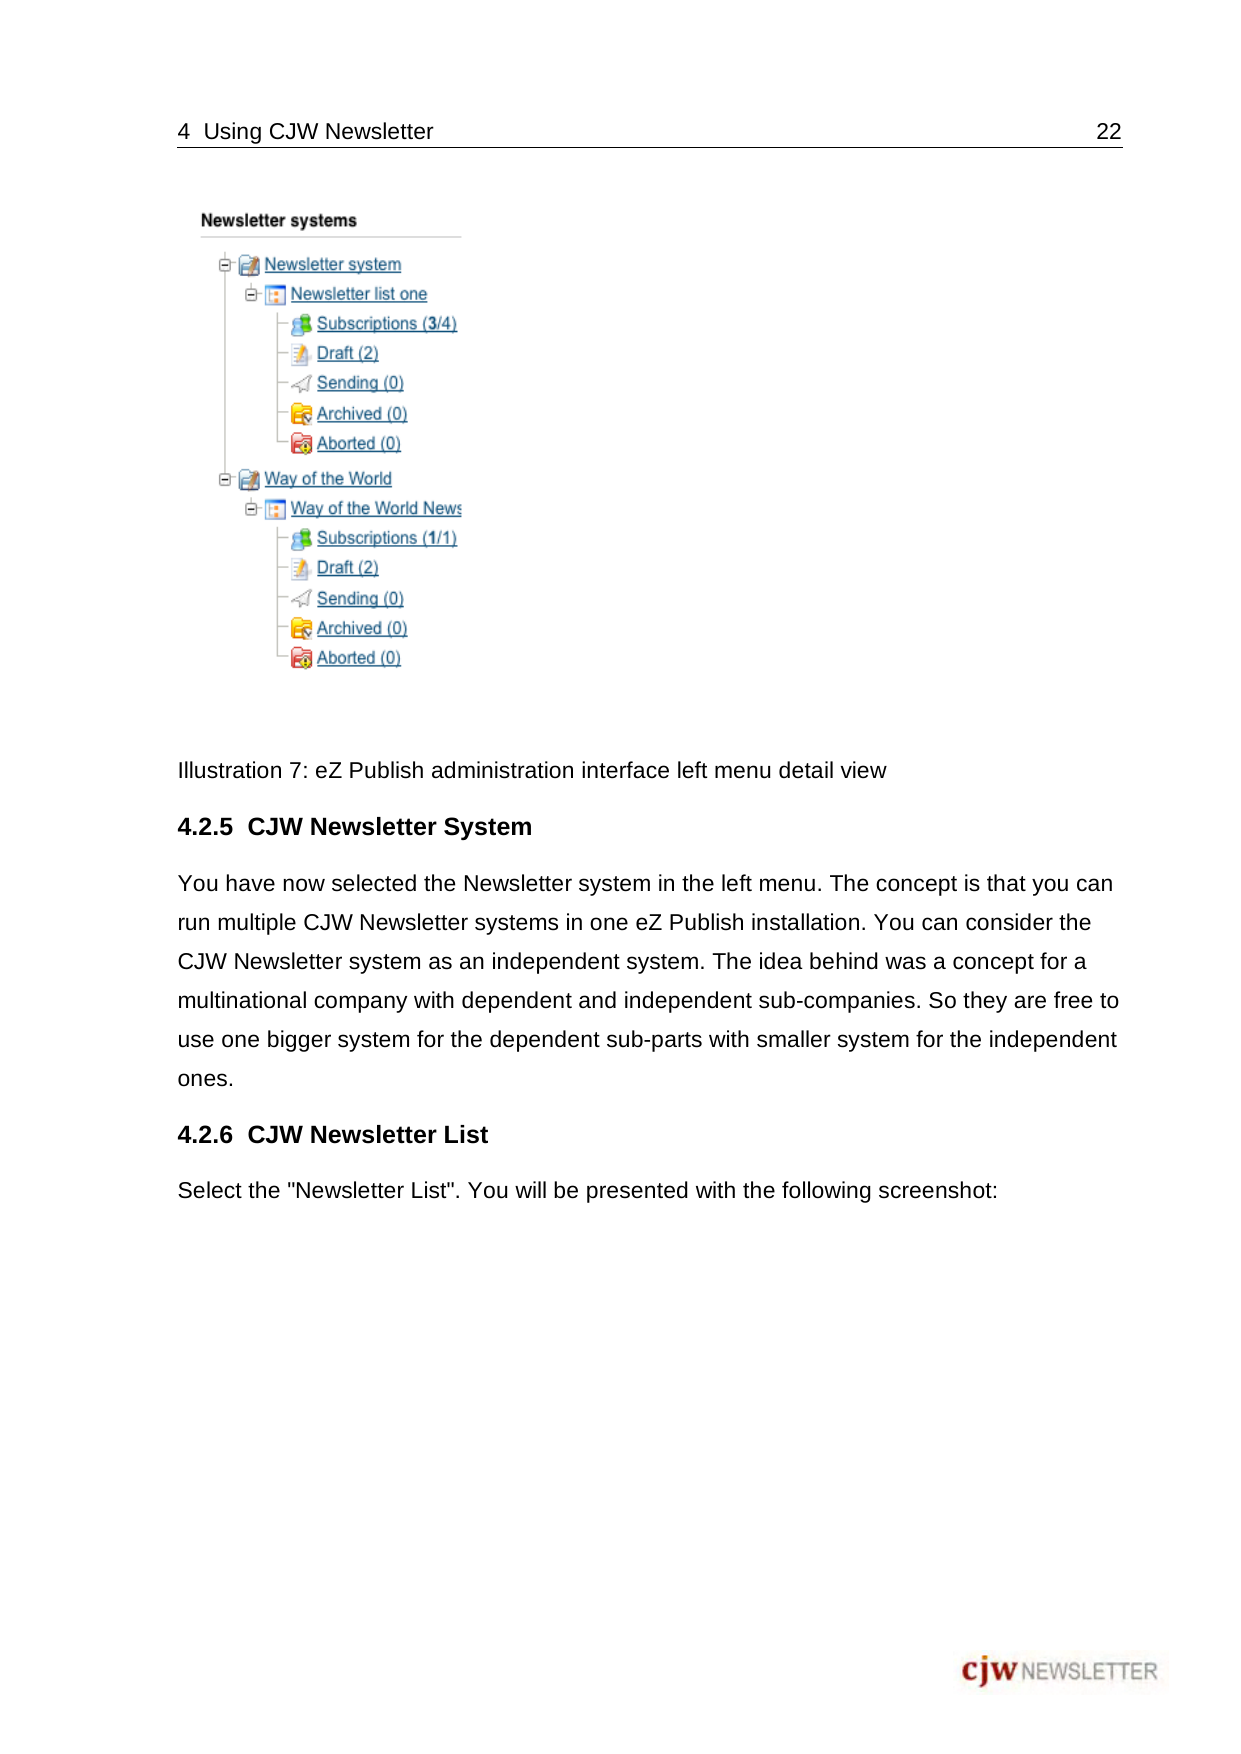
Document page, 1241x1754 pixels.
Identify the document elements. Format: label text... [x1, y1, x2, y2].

subtitle CJW Newsletter System [177, 813, 1122, 841]
text You have now selected the Newsletter system in the left menu. The concept is that you can run multiple CJW Newsletter systems in one eZ Publish installation. You can consider the CJW Newsletter system as an independent system. The idea behind was a concept for a multinational company with dependent and independent sub-companies. So they are free to use one bigger system for the dependent sub-parts with smaller system for the independent ones. [177, 870, 1122, 1092]
picture [953, 1650, 1170, 1695]
text Illustration 7: eZ Publish administration interface left menu detail view [177, 758, 1122, 784]
subtitle CJW Newsletter List [177, 1121, 1122, 1149]
picture [193, 198, 476, 702]
text Select the "Newsletter List". You will be presented with the following screenshot: [177, 1178, 1122, 1204]
